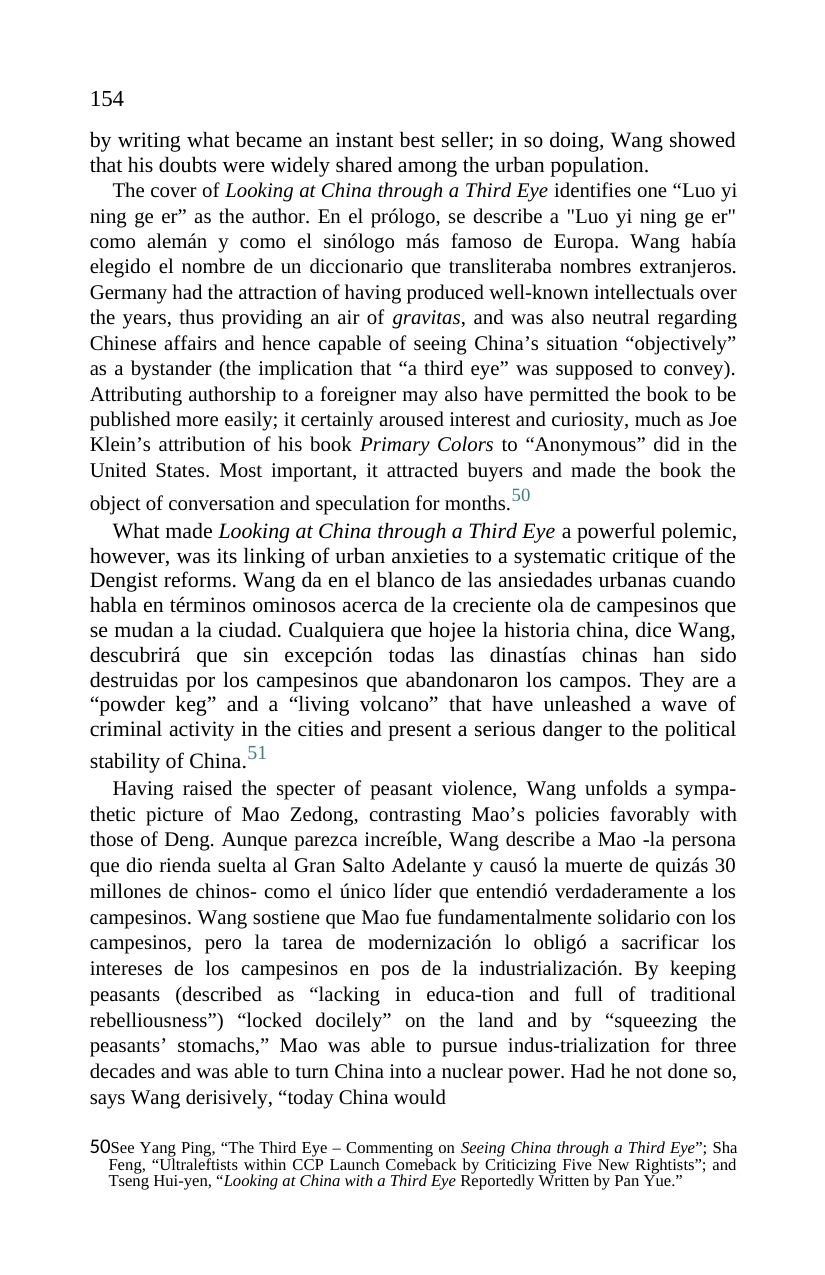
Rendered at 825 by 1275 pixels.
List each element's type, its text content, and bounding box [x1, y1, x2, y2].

list See Yang Ping, “The Third Eye – Commenting on Seeing China through a Third Eye”; Sha Feng, “Ultraleftists within CCP Launch Comeback by Criticizing Five New Rightists”; and Tseng Hui-yen, “Looking at China with a Third Eye Reportedly Written by Pan Yue.” [89, 1137, 737, 1190]
text The cover of Looking at China through a Third Eye identifies one “Luo yi ning ge er” as the author. En el prólogo, se describe a "Luo yi ning ge er" como alemán y como el sinólogo más famoso de Europa. Wang había elegido el nombre de un diccionario que transliteraba nombres extranjeros. Germany had the attraction of having produced well-known intellectuals over the years, thus providing an air of gravitas, and was also neutral regarding Chinese affairs and hence capable of seeing China’s situation “objectively” as a bystander (the implication that “a third eye” was supposed to convey). Attributing authorship to a foreigner may also have permitted the book to be published more easily; it certainly aroused interest and curiosity, much as Joe Klein’s attribution of his book Primary Colors to “Anonymous” did in the United States. Most important, it attracted buyers and made the book the object of conversation and speculation for months.50 [89, 178, 737, 516]
text 154 [89, 84, 737, 111]
text What made Looking at China through a Third Eye a powerful polemic, however, was its linking of urban anxieties to a systematic critique of the Dengist reforms. Wang da en el blanco de las ansiedades urbanas cuando habla en términos ominosos acerca de la creciente ola de campesinos que se mudan a la ciudad. Cualquiera que hojee la historia china, dice Wang, descubrirá que sin excepción todas las dinastías chinas han sido destruidas por los campesinos que abandonaron los campos. They are a “powder keg” and a “living volcano” that have unleashed a wave of criminal activity in the cities and present a serious danger to the political stability of China.51 [89, 518, 737, 775]
text Having raised the specter of peasant violence, Wang unfolds a sympa-thetic picture of Mao Zedong, contrasting Mao’s policies favorably with those of Deng. Aunque parezca increíble, Wang describe a Mao -la persona que dio rienda suelta al Gran Salto Adelante y causó la muerte de quizás 30 millones de chinos- como el único líder que entendió verdaderamente a los campesinos. Wang sostiene que Mao fue fundamentalmente solidario con los campesinos, pero la tarea de modernización lo obligó a sacrificar los intereses de los campesinos en pos de la industrialización. By keeping peasants (described as “lacking in educa-tion and full of traditional rebelliousness”) “locked docilely” on the land and by “squeezing the peasants’ stomachs,” Mao was able to pursue indus-trialization for three decades and was able to turn China into a nuclear power. Had he not done so, says Wang derisively, “today China would [89, 776, 737, 1109]
text by writing what became an instant best seller; in so doing, Wang showed that his doubts were widely shared among the urban population. [89, 127, 737, 178]
